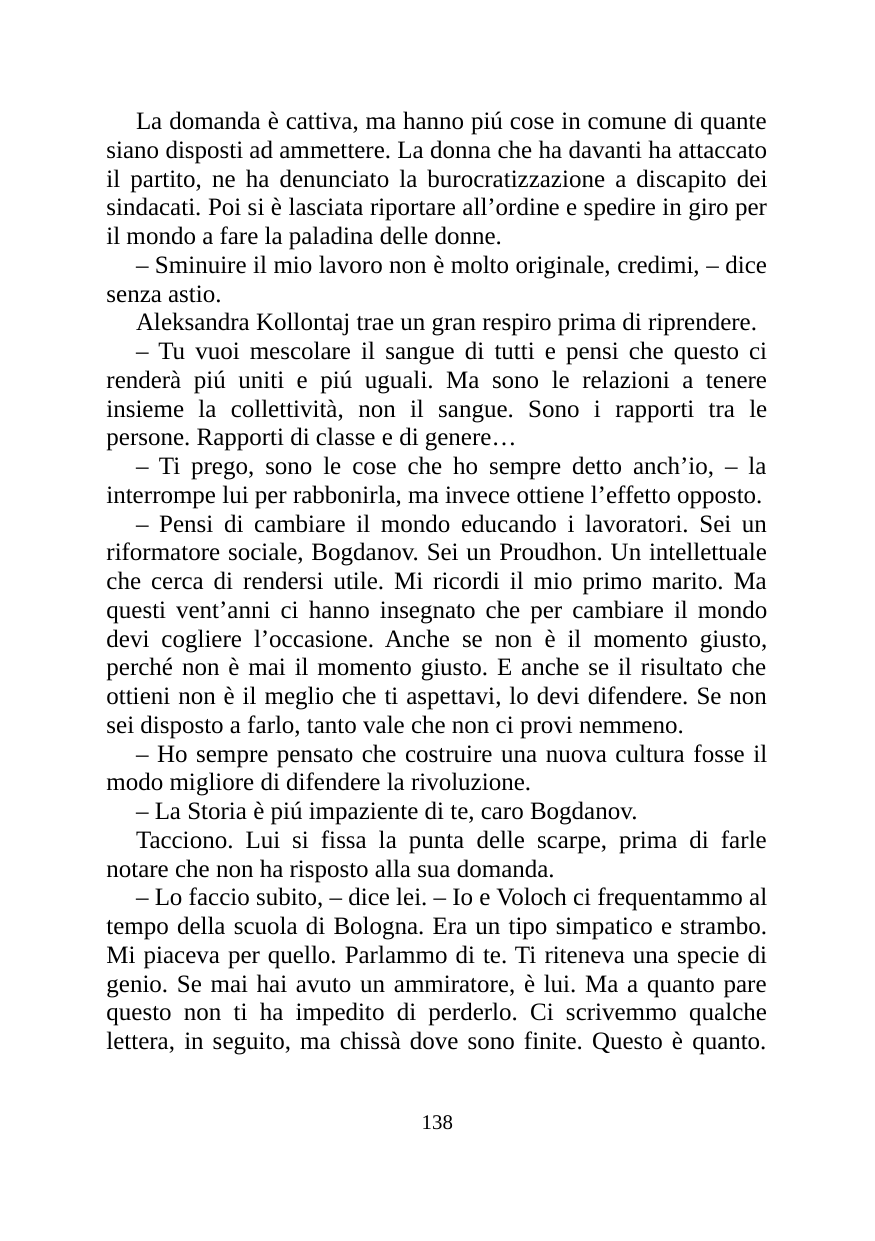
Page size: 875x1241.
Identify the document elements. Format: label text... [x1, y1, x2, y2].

text – La Storia è piú impaziente di te, caro Bogdanov. [106, 796, 768, 825]
text Aleksandra Kollontaj trae un gran respiro prima di riprendere. [106, 307, 768, 336]
text – Lo faccio subito, – dice lei. – Io e Voloch ci frequentammo al tempo della scuola di Bologna. Era un tipo simpatico e strambo. Mi piaceva per quello. Parlammo di te. Ti riteneva una specie di genio. Se mai hai avuto un ammiratore, è lui. Ma a quanto pare questo non ti ha impedito di perderlo. Ci scrivemmo qualche lettera, in seguito, ma chissà dove sono finite. Questo è quanto. [106, 882, 768, 1055]
text – Sminuire il mio lavoro non è molto originale, credimi, – dice senza astio. [106, 250, 768, 307]
text – Ti prego, sono le cose che ho sempre detto anch’io, – la interrompe lui per rabbonirla, ma invece ottiene l’effetto opposto. [106, 451, 768, 509]
text La domanda è cattiva, ma hanno piú cose in comune di quante siano disposti ad ammettere. La donna che ha davanti ha attaccato il partito, ne ha denunciato la burocratizzazione a discapito dei sindacati. Poi si è lasciata riportare all’ordine e spedire in giro per il mondo a fare la paladina delle donne. [106, 106, 768, 250]
text – Pensi di cambiare il mondo educando i lavoratori. Sei un riformatore sociale, Bogdanov. Sei un Proudhon. Un intellettuale che cerca di rendersi utile. Mi ricordi il mio primo marito. Ma questi vent’anni ci hanno insegnato che per cambiare il mondo devi cogliere l’occasione. Anche se non è il momento giusto, perché non è mai il momento giusto. E anche se il risultato che ottieni non è il meglio che ti aspettavi, lo devi difendere. Se non sei disposto a farlo, tanto vale che non ci provi nemmeno. [106, 509, 768, 739]
text – Ho sempre pensato che costruire una nuova cultura fosse il modo migliore di difendere la rivoluzione. [106, 739, 768, 796]
text Tacciono. Lui si fissa la punta delle scarpe, prima di farle notare che non ha risposto alla sua domanda. [106, 825, 768, 882]
text – Tu vuoi mescolare il sangue di tutti e pensi che questo ci renderà piú uniti e piú uguali. Ma sono le relazioni a tenere insieme la collettività, non il sangue. Sono i rapporti tra le persone. Rapporti di classe e di genere… [106, 336, 768, 451]
